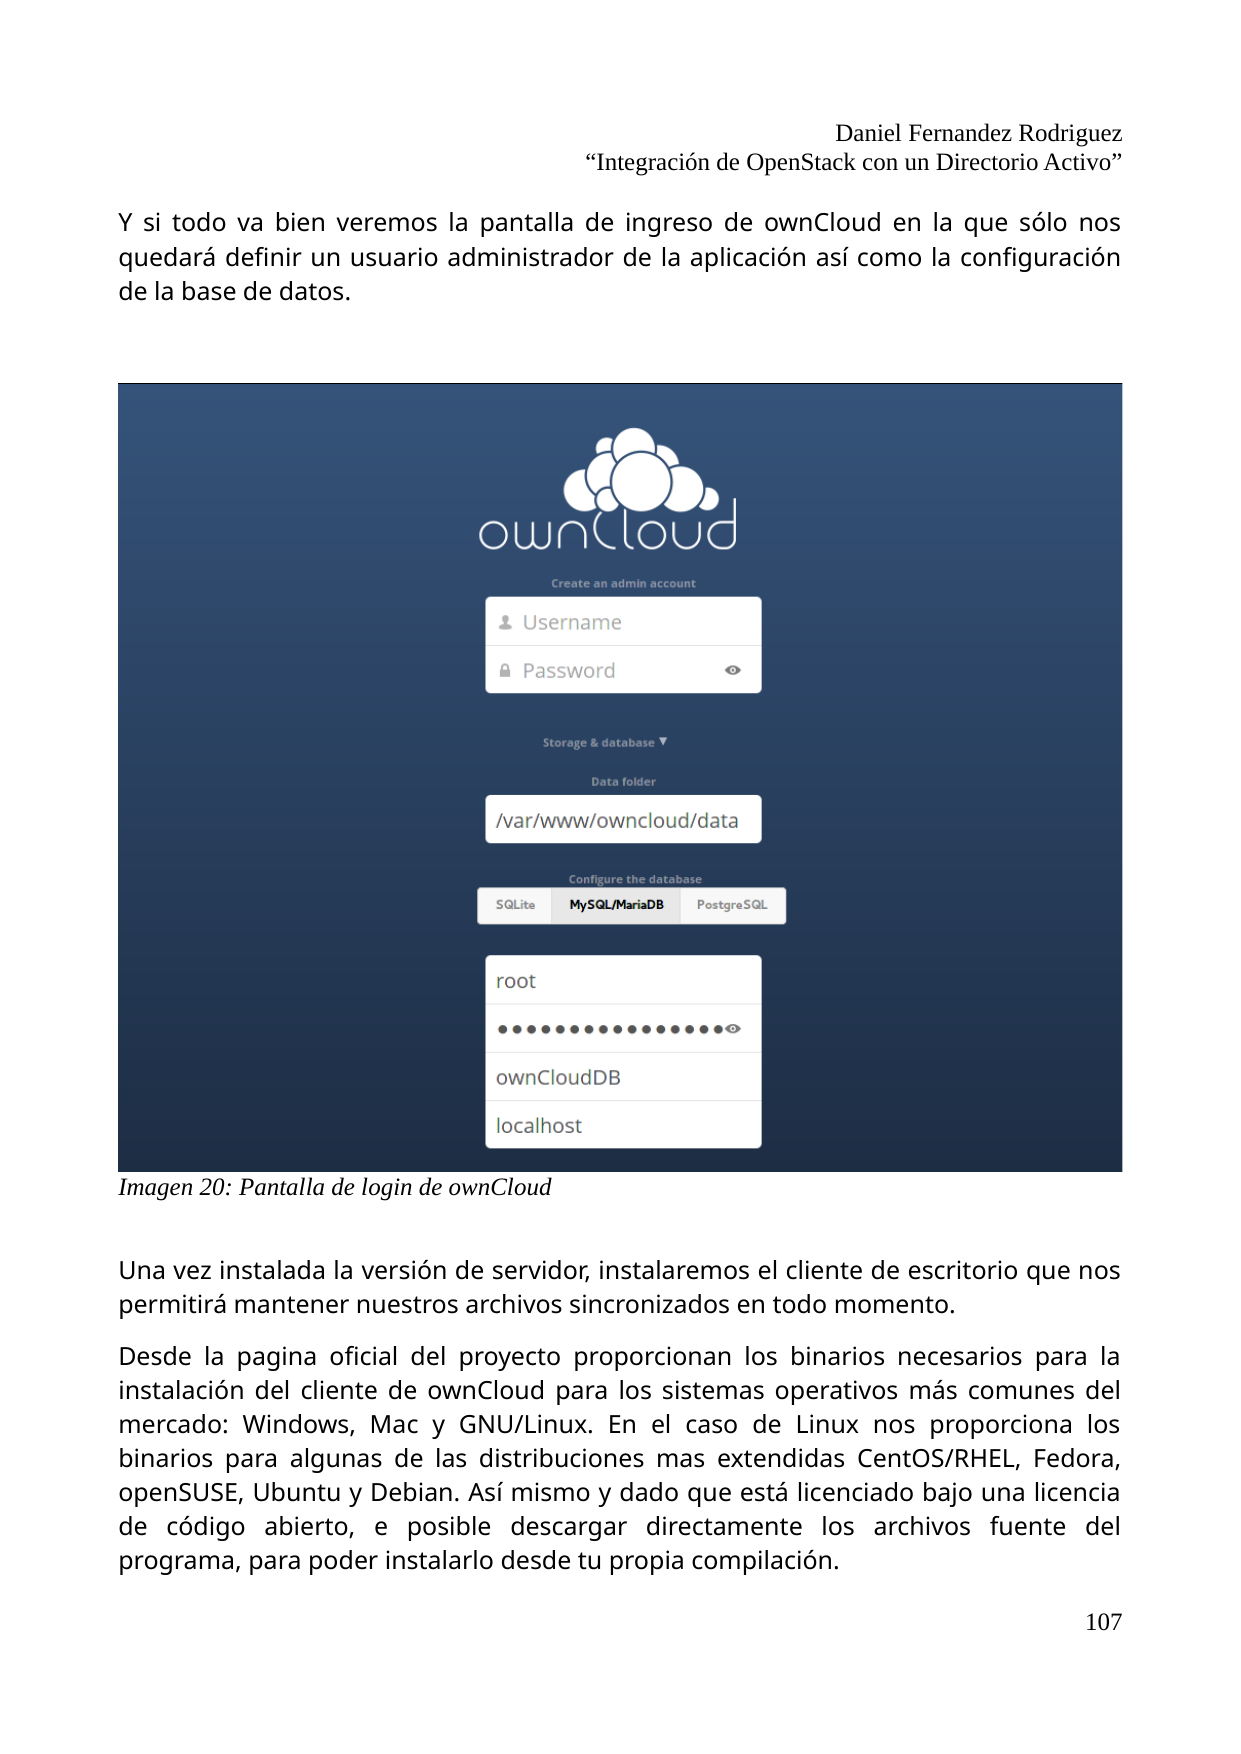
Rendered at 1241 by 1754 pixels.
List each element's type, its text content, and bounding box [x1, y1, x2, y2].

picture [118, 383, 1123, 1172]
text Imagen 20: Pantalla de login de ownCloud [118, 1172, 1122, 1200]
text Una vez instalada la versión de servidor, instalaremos el cliente de escritorio que nos permitirá mantener nuestros archivos sincronizados en todo momento. [118, 1252, 1122, 1321]
text Y si todo va bien veremos la pantalla de ingreso de ownCloud en la que sólo nos quedará definir un usuario administrador de la aplicación así como la configuración de la base de datos. [118, 205, 1122, 307]
text Desde la pagina oficial del proyecto proporcionan los binarios necesarios para la instalación del cliente de ownCloud para los sistemas operativos más comunes del mercado: Windows, Mac y GNU/Linux. En el caso de Linux nos proporciona los binarios para algunas de las distribuciones mas extendidas CentOS/RHEL, Fedora, openSUSE, Ubuntu y Debian. Así mismo y dado que está licenciado bajo una licencia de código abierto, e posible descargar directamente los archivos fuente del programa, para poder instalarlo desde tu propia compilación. [118, 1339, 1122, 1577]
